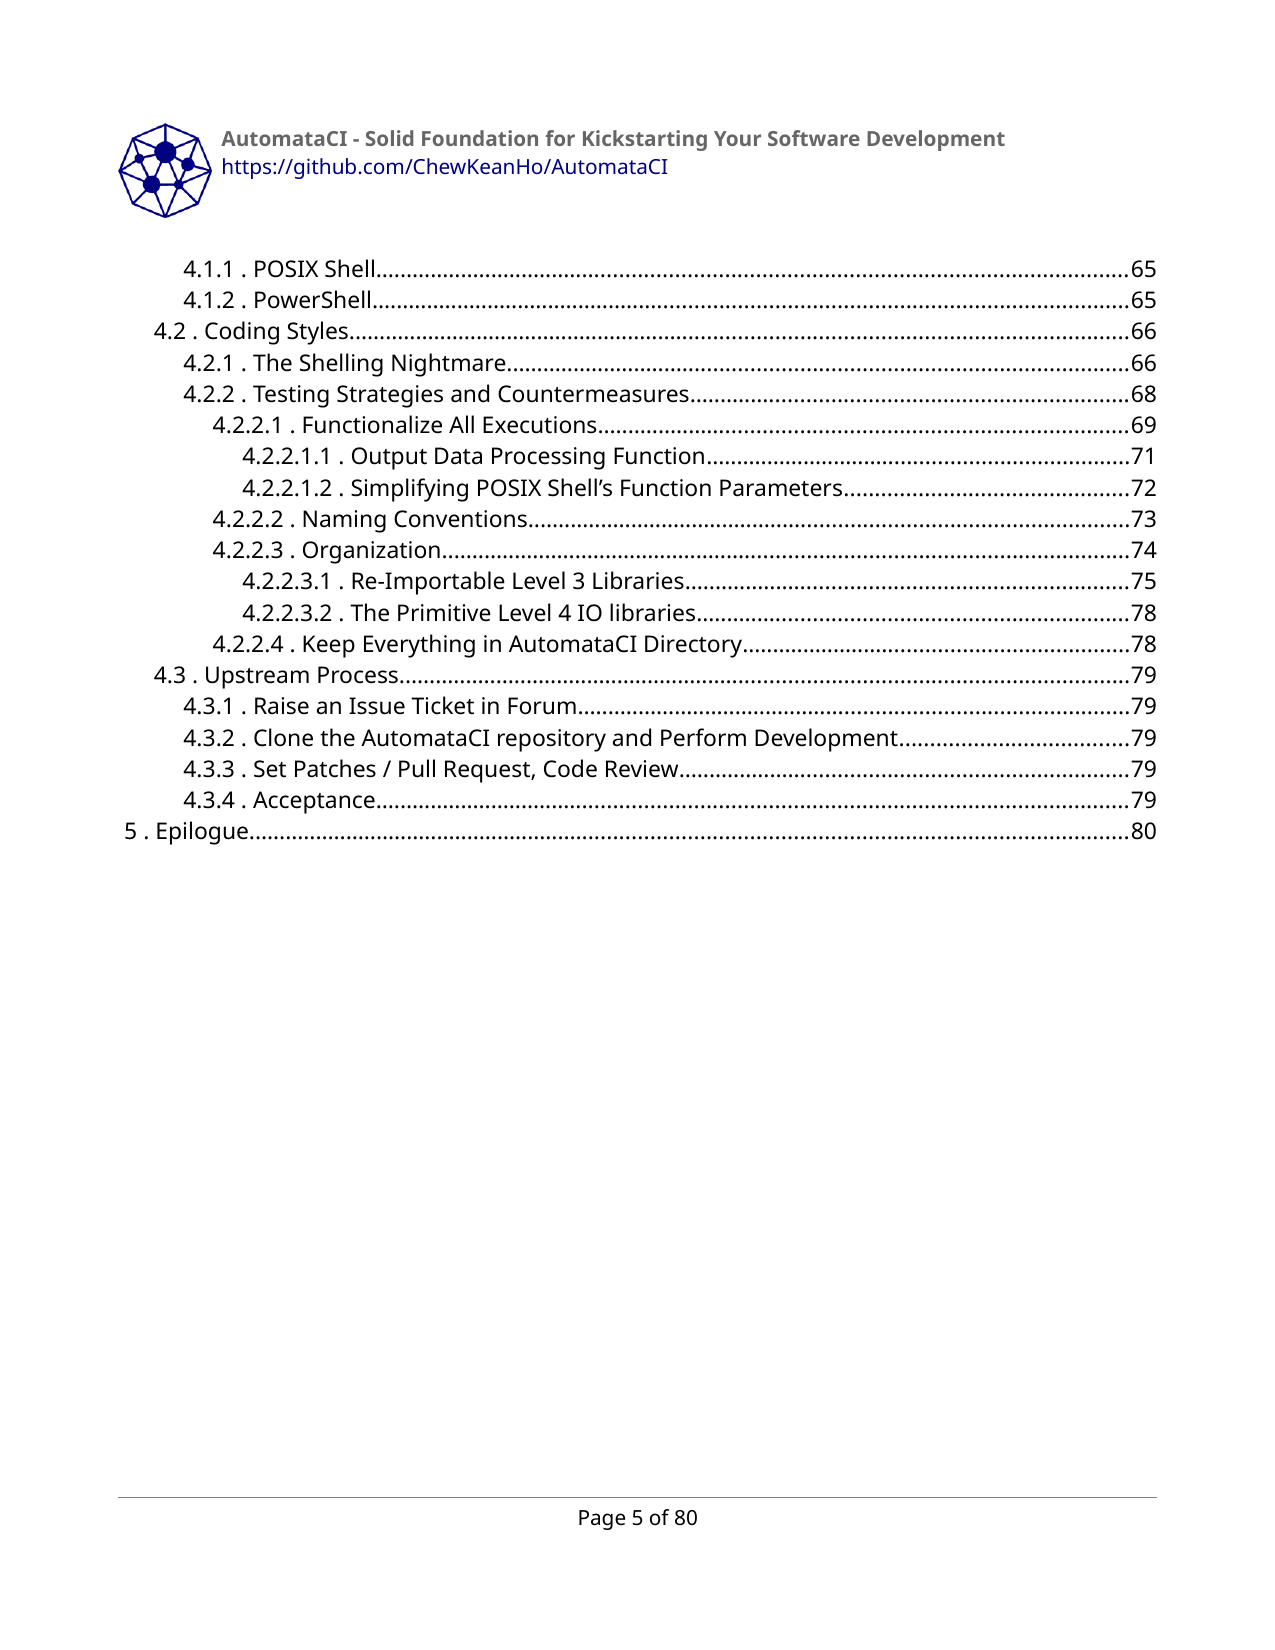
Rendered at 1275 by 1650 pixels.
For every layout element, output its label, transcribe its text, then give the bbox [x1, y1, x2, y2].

text 4.3.2 . Clone the AutomataCI repository and Perform Development 79 [177, 722, 1157, 753]
text 4.1.1 . POSIX Shell 65 [177, 253, 1157, 284]
text 4.2.2.3.2 . The Primitive Level 4 IO libraries 78 [236, 597, 1157, 628]
text 4.1.2 . PowerShell 65 [177, 284, 1157, 315]
text 4.3.3 . Set Patches / Pull Request, Code Review 79 [177, 753, 1157, 784]
text 4.2.2.2 . Naming Conventions 73 [207, 503, 1157, 534]
text 4.2.1 . The Shelling Nightmare 66 [177, 347, 1157, 378]
text 4.2.2.3 . Organization 74 [207, 534, 1157, 565]
text 4.2.2.1.2 . Simplifying POSIX Shell’s Function Parameters 72 [236, 472, 1157, 503]
picture [118, 123, 212, 218]
text 4.2.2.1.1 . Output Data Processing Function 71 [236, 440, 1157, 472]
text 4.3.4 . Acceptance 79 [177, 784, 1157, 815]
text 4.3.1 . Raise an Issue Ticket in Forum 79 [177, 690, 1157, 722]
text 4.2.2 . Testing Strategies and Countermeasures 68 [177, 378, 1157, 409]
text 4.2.2.1 . Functionalize All Executions 69 [207, 409, 1157, 440]
text 4.3 . Upstream Process 79 [148, 659, 1157, 690]
text 4.2.2.3.1 . Re-Importable Level 3 Libraries 75 [236, 565, 1157, 597]
text 4.2.2.4 . Keep Everything in AutomataCI Directory 78 [207, 628, 1157, 659]
text 4.2 . Coding Styles 66 [148, 315, 1157, 347]
text 5 . Epilogue 80 [118, 815, 1157, 847]
